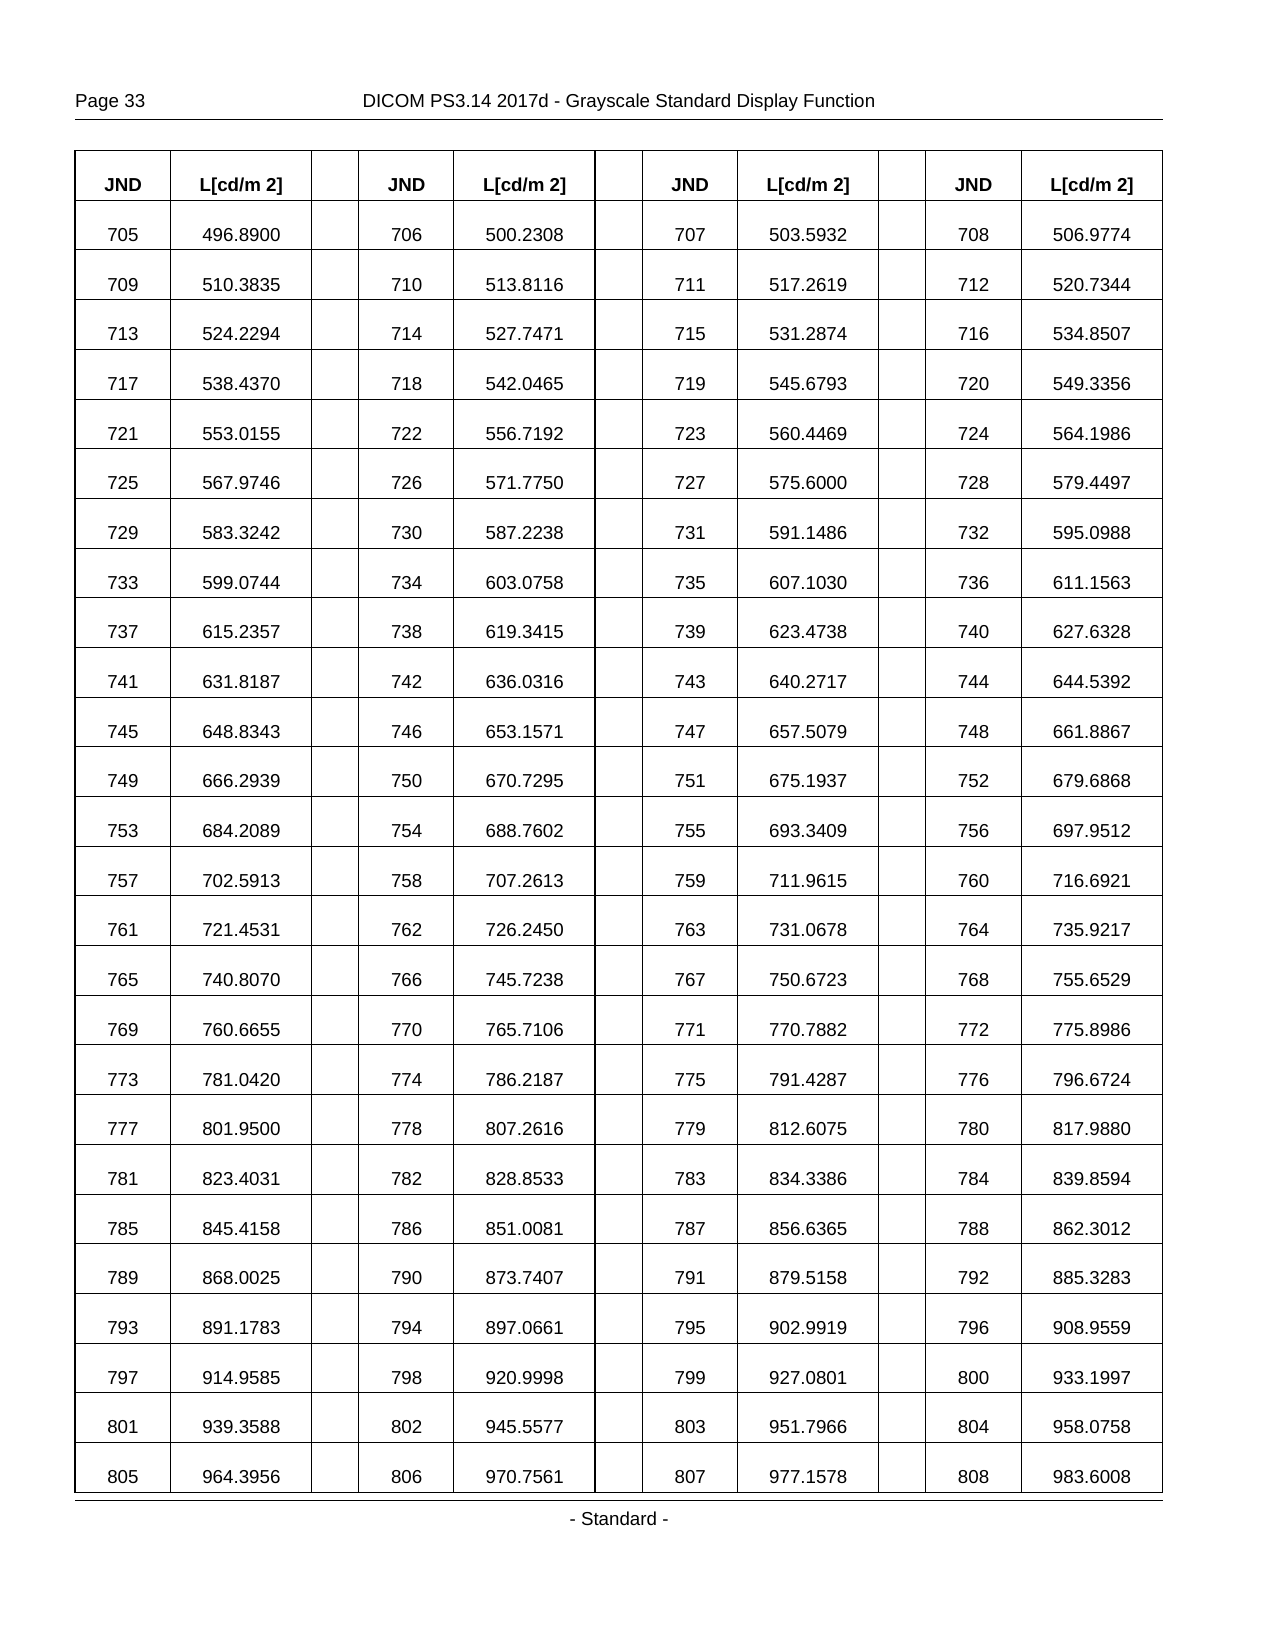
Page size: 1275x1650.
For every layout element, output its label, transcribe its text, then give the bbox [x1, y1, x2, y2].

table_header JND [76, 151, 170, 200]
table_cell 728 [926, 449, 1021, 498]
table_cell 527.7471 [454, 300, 594, 349]
table_cell 927.0801 [738, 1344, 878, 1392]
table_cell 785 [76, 1195, 170, 1243]
table_cell 549.3356 [1022, 350, 1162, 398]
table_cell 730 [359, 499, 453, 547]
table_cell 752 [926, 747, 1021, 796]
table_cell [596, 1393, 642, 1442]
table_cell [312, 201, 358, 249]
table_cell 773 [76, 1045, 170, 1094]
table_cell [879, 549, 925, 597]
table_cell [312, 1393, 358, 1442]
table_cell [312, 996, 358, 1044]
table_cell 788 [926, 1195, 1021, 1243]
table_cell 679.6868 [1022, 747, 1162, 796]
table_cell 723 [643, 400, 737, 448]
table_cell 702.5913 [171, 847, 311, 895]
table_cell 783 [643, 1145, 737, 1193]
table_cell 575.6000 [738, 449, 878, 498]
table_cell 799 [643, 1344, 737, 1392]
table_header JND [926, 151, 1021, 200]
table_cell 851.0081 [454, 1195, 594, 1243]
table_cell 513.8116 [454, 250, 594, 299]
table_cell 697.9512 [1022, 797, 1162, 846]
table_cell 789 [76, 1244, 170, 1293]
table_cell 657.5079 [738, 698, 878, 746]
table_cell [879, 747, 925, 796]
table_cell [879, 1045, 925, 1094]
table_cell 781 [76, 1145, 170, 1193]
table_cell [596, 946, 642, 995]
table_cell 611.1563 [1022, 549, 1162, 597]
table_header L[cd/m 2] [454, 151, 594, 200]
table_cell 778 [359, 1095, 453, 1144]
table_cell 951.7966 [738, 1393, 878, 1442]
table_cell 510.3835 [171, 250, 311, 299]
table_cell 786.2187 [454, 1045, 594, 1094]
table_cell [879, 598, 925, 647]
table_cell 631.8187 [171, 648, 311, 697]
table_cell 571.7750 [454, 449, 594, 498]
table_cell 807 [643, 1443, 737, 1492]
table_cell [879, 449, 925, 498]
table_cell [879, 1095, 925, 1144]
table_cell 764 [926, 896, 1021, 945]
table_cell [596, 747, 642, 796]
table_cell 933.1997 [1022, 1344, 1162, 1392]
table_header [879, 151, 925, 200]
table_cell [879, 996, 925, 1044]
table_cell 885.3283 [1022, 1244, 1162, 1293]
table_cell 781.0420 [171, 1045, 311, 1094]
table_cell 721 [76, 400, 170, 448]
table_cell 755 [643, 797, 737, 846]
table_cell 727 [643, 449, 737, 498]
table_cell [596, 300, 642, 349]
table_cell 807.2616 [454, 1095, 594, 1144]
table_cell [879, 1393, 925, 1442]
table_cell 780 [926, 1095, 1021, 1144]
table_cell [312, 747, 358, 796]
table_cell [596, 350, 642, 398]
table_cell 802 [359, 1393, 453, 1442]
table_cell [312, 896, 358, 945]
table_cell [879, 1244, 925, 1293]
table_cell 897.0661 [454, 1294, 594, 1342]
table_cell 560.4469 [738, 400, 878, 448]
table_cell 731 [643, 499, 737, 547]
table_cell 707 [643, 201, 737, 249]
table_cell 538.4370 [171, 350, 311, 398]
table_cell 720 [926, 350, 1021, 398]
table_cell [879, 1145, 925, 1193]
table_cell [596, 1344, 642, 1392]
table_cell [596, 449, 642, 498]
table_cell 908.9559 [1022, 1294, 1162, 1342]
table_cell [312, 797, 358, 846]
table_cell 754 [359, 797, 453, 846]
table_cell 755.6529 [1022, 946, 1162, 995]
table_cell [312, 648, 358, 697]
table_cell [879, 1195, 925, 1243]
table_cell 688.7602 [454, 797, 594, 846]
table_cell 711.9615 [738, 847, 878, 895]
table_cell [312, 1145, 358, 1193]
table_header [312, 151, 358, 200]
table_cell [312, 598, 358, 647]
table_cell 770 [359, 996, 453, 1044]
table_cell 708 [926, 201, 1021, 249]
table_cell 534.8507 [1022, 300, 1162, 349]
table_cell 553.0155 [171, 400, 311, 448]
table_cell [312, 350, 358, 398]
table_cell 595.0988 [1022, 499, 1162, 547]
table_cell 873.7407 [454, 1244, 594, 1293]
table_cell [596, 549, 642, 597]
table_cell 736 [926, 549, 1021, 597]
table_cell 769 [76, 996, 170, 1044]
table_cell 798 [359, 1344, 453, 1392]
table_cell 747 [643, 698, 737, 746]
table_cell 579.4497 [1022, 449, 1162, 498]
table_cell [596, 1294, 642, 1342]
table_cell 716 [926, 300, 1021, 349]
table_cell 767 [643, 946, 737, 995]
table_cell 964.3956 [171, 1443, 311, 1492]
table_cell 759 [643, 847, 737, 895]
table_cell 805 [76, 1443, 170, 1492]
table_cell 776 [926, 1045, 1021, 1094]
table_cell 661.8867 [1022, 698, 1162, 746]
table_cell 745.7238 [454, 946, 594, 995]
table_cell 520.7344 [1022, 250, 1162, 299]
table_cell 506.9774 [1022, 201, 1162, 249]
table_cell 684.2089 [171, 797, 311, 846]
table_cell 644.5392 [1022, 648, 1162, 697]
table_cell 765.7106 [454, 996, 594, 1044]
table_cell 725 [76, 449, 170, 498]
table_cell 879.5158 [738, 1244, 878, 1293]
table_cell 716.6921 [1022, 847, 1162, 895]
table_cell [312, 300, 358, 349]
table_cell 542.0465 [454, 350, 594, 398]
table_cell 801 [76, 1393, 170, 1442]
table_cell 746 [359, 698, 453, 746]
table_cell 804 [926, 1393, 1021, 1442]
table_cell 693.3409 [738, 797, 878, 846]
table_cell [312, 1095, 358, 1144]
table_cell [596, 1443, 642, 1492]
table_cell 603.0758 [454, 549, 594, 597]
table_cell [596, 1195, 642, 1243]
table_cell 740 [926, 598, 1021, 647]
table_header [596, 151, 642, 200]
table_cell 787 [643, 1195, 737, 1243]
table_cell 714 [359, 300, 453, 349]
table_cell [312, 499, 358, 547]
table_cell 619.3415 [454, 598, 594, 647]
table_cell 983.6008 [1022, 1443, 1162, 1492]
table_cell [879, 250, 925, 299]
table_cell [312, 1195, 358, 1243]
table_cell 791 [643, 1244, 737, 1293]
table_cell 587.2238 [454, 499, 594, 547]
table_cell [879, 896, 925, 945]
table_cell 545.6793 [738, 350, 878, 398]
table_cell 765 [76, 946, 170, 995]
table_cell [879, 499, 925, 547]
table_cell 793 [76, 1294, 170, 1342]
table_cell 745 [76, 698, 170, 746]
table_cell 524.2294 [171, 300, 311, 349]
table_cell 722 [359, 400, 453, 448]
table_cell [596, 400, 642, 448]
table_cell 670.7295 [454, 747, 594, 796]
table_cell [312, 400, 358, 448]
table_cell 740.8070 [171, 946, 311, 995]
table_cell 749 [76, 747, 170, 796]
table_cell 750.6723 [738, 946, 878, 995]
table_cell 503.5932 [738, 201, 878, 249]
table_cell 500.2308 [454, 201, 594, 249]
table_cell 970.7561 [454, 1443, 594, 1492]
table_header JND [359, 151, 453, 200]
table_cell [596, 1145, 642, 1193]
table_cell 762 [359, 896, 453, 945]
table_cell 756 [926, 797, 1021, 846]
table_cell 724 [926, 400, 1021, 448]
table_cell 766 [359, 946, 453, 995]
table_cell 760 [926, 847, 1021, 895]
table_cell 977.1578 [738, 1443, 878, 1492]
table_cell 757 [76, 847, 170, 895]
table_header L[cd/m 2] [1022, 151, 1162, 200]
table_cell [596, 598, 642, 647]
table_cell [596, 250, 642, 299]
table_cell 817.9880 [1022, 1095, 1162, 1144]
table_cell 721.4531 [171, 896, 311, 945]
table_cell 735 [643, 549, 737, 597]
table_cell 779 [643, 1095, 737, 1144]
table_cell [596, 1244, 642, 1293]
table_cell 763 [643, 896, 737, 945]
table_cell 839.8594 [1022, 1145, 1162, 1193]
table_cell 732 [926, 499, 1021, 547]
table_cell [312, 449, 358, 498]
table_cell 640.2717 [738, 648, 878, 697]
table_cell 531.2874 [738, 300, 878, 349]
table_cell 801.9500 [171, 1095, 311, 1144]
table_cell 567.9746 [171, 449, 311, 498]
table_cell 750 [359, 747, 453, 796]
table_cell 556.7192 [454, 400, 594, 448]
table_cell 735.9217 [1022, 896, 1162, 945]
table_cell 753 [76, 797, 170, 846]
table_cell [312, 549, 358, 597]
table_cell [596, 1095, 642, 1144]
table_cell 712 [926, 250, 1021, 299]
table_cell [879, 698, 925, 746]
table_cell 734 [359, 549, 453, 597]
table_cell 902.9919 [738, 1294, 878, 1342]
table_cell 868.0025 [171, 1244, 311, 1293]
table_cell [879, 847, 925, 895]
table_cell 737 [76, 598, 170, 647]
table_cell 945.5577 [454, 1393, 594, 1442]
table_cell 797 [76, 1344, 170, 1392]
table_cell 796 [926, 1294, 1021, 1342]
table_cell 743 [643, 648, 737, 697]
table_cell 774 [359, 1045, 453, 1094]
table_cell 653.1571 [454, 698, 594, 746]
table_cell [312, 698, 358, 746]
table_cell 920.9998 [454, 1344, 594, 1392]
table_cell 729 [76, 499, 170, 547]
table_cell 591.1486 [738, 499, 878, 547]
table_cell 939.3588 [171, 1393, 311, 1442]
table_cell 845.4158 [171, 1195, 311, 1243]
table_cell [879, 797, 925, 846]
table_cell 786 [359, 1195, 453, 1243]
table_cell [879, 648, 925, 697]
table_cell 738 [359, 598, 453, 647]
table_cell 623.4738 [738, 598, 878, 647]
table_cell [312, 1045, 358, 1094]
table_cell 777 [76, 1095, 170, 1144]
table_cell 794 [359, 1294, 453, 1342]
table_cell 803 [643, 1393, 737, 1442]
table_cell 761 [76, 896, 170, 945]
table_cell 768 [926, 946, 1021, 995]
table_cell 707.2613 [454, 847, 594, 895]
table_cell [596, 896, 642, 945]
table_cell 772 [926, 996, 1021, 1044]
table_cell 806 [359, 1443, 453, 1492]
table_cell 791.4287 [738, 1045, 878, 1094]
table_cell 742 [359, 648, 453, 697]
table_cell 607.1030 [738, 549, 878, 597]
table_cell 615.2357 [171, 598, 311, 647]
table_cell 648.8343 [171, 698, 311, 746]
table_cell 891.1783 [171, 1294, 311, 1342]
table_cell [879, 1294, 925, 1342]
table_cell 739 [643, 598, 737, 647]
table_cell 731.0678 [738, 896, 878, 945]
table_cell [879, 946, 925, 995]
table_cell [596, 499, 642, 547]
table_cell 751 [643, 747, 737, 796]
table_cell 564.1986 [1022, 400, 1162, 448]
table_cell [312, 250, 358, 299]
table_cell 771 [643, 996, 737, 1044]
table_cell 726 [359, 449, 453, 498]
table_cell [879, 1344, 925, 1392]
table_cell 790 [359, 1244, 453, 1293]
table_cell 718 [359, 350, 453, 398]
table_cell 713 [76, 300, 170, 349]
table_header L[cd/m 2] [738, 151, 878, 200]
table_cell 834.3386 [738, 1145, 878, 1193]
table_cell [596, 201, 642, 249]
table_cell 636.0316 [454, 648, 594, 697]
table_header JND [643, 151, 737, 200]
table_cell [879, 1443, 925, 1492]
table_cell 709 [76, 250, 170, 299]
table_cell 733 [76, 549, 170, 597]
table_cell 782 [359, 1145, 453, 1193]
table_cell 792 [926, 1244, 1021, 1293]
table_cell 796.6724 [1022, 1045, 1162, 1094]
table_cell 717 [76, 350, 170, 398]
table_cell 666.2939 [171, 747, 311, 796]
table_cell 675.1937 [738, 747, 878, 796]
table_cell 706 [359, 201, 453, 249]
table_cell 958.0758 [1022, 1393, 1162, 1442]
table_cell 812.6075 [738, 1095, 878, 1144]
table_cell [312, 1443, 358, 1492]
table_cell 784 [926, 1145, 1021, 1193]
table_cell [879, 300, 925, 349]
table_cell [312, 946, 358, 995]
table_cell 775 [643, 1045, 737, 1094]
table_cell [596, 698, 642, 746]
table_cell 862.3012 [1022, 1195, 1162, 1243]
table_cell 715 [643, 300, 737, 349]
table_cell 599.0744 [171, 549, 311, 597]
table_cell 719 [643, 350, 737, 398]
table_cell 496.8900 [171, 201, 311, 249]
table_cell [312, 847, 358, 895]
table_cell [879, 400, 925, 448]
table_cell 627.6328 [1022, 598, 1162, 647]
table_cell 741 [76, 648, 170, 697]
table_cell 705 [76, 201, 170, 249]
table_cell 808 [926, 1443, 1021, 1492]
table_cell 711 [643, 250, 737, 299]
table_cell 517.2619 [738, 250, 878, 299]
table_cell 758 [359, 847, 453, 895]
table_cell 775.8986 [1022, 996, 1162, 1044]
table_cell 770.7882 [738, 996, 878, 1044]
table_header L[cd/m 2] [171, 151, 311, 200]
table_cell 726.2450 [454, 896, 594, 945]
table_cell 828.8533 [454, 1145, 594, 1193]
table_cell 583.3242 [171, 499, 311, 547]
table_cell 823.4031 [171, 1145, 311, 1193]
table_cell [879, 350, 925, 398]
table_cell 748 [926, 698, 1021, 746]
table_cell 800 [926, 1344, 1021, 1392]
table_cell [879, 201, 925, 249]
table_cell 914.9585 [171, 1344, 311, 1392]
table_cell [596, 1045, 642, 1094]
table_cell [312, 1294, 358, 1342]
table_cell [312, 1244, 358, 1293]
table_cell [596, 648, 642, 697]
table_cell 795 [643, 1294, 737, 1342]
table_cell [596, 847, 642, 895]
table_cell [312, 1344, 358, 1392]
table_cell [596, 996, 642, 1044]
table_cell 856.6365 [738, 1195, 878, 1243]
table_cell 760.6655 [171, 996, 311, 1044]
table_cell 744 [926, 648, 1021, 697]
table_cell 710 [359, 250, 453, 299]
table_cell [596, 797, 642, 846]
